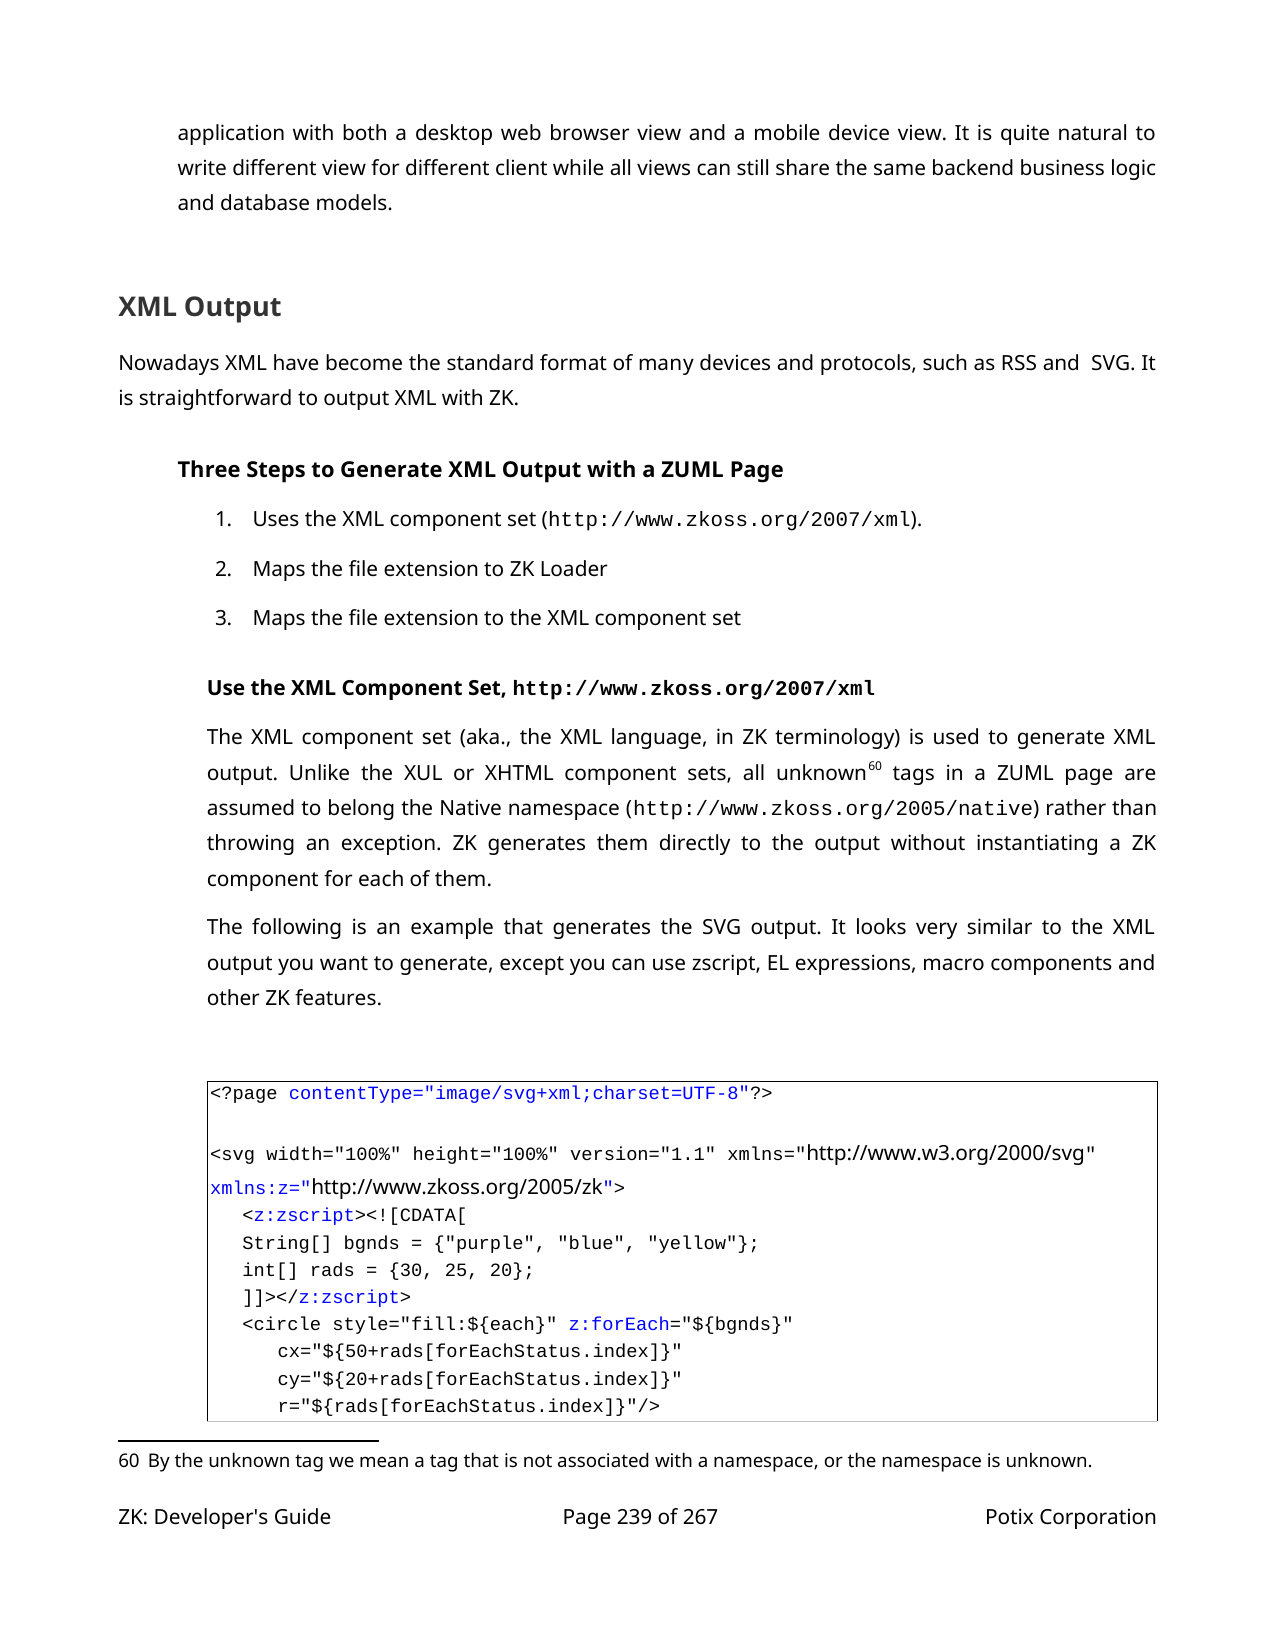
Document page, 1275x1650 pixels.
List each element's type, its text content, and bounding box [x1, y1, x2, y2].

subtitle Three Steps to Generate XML Output with a ZUML Page [177, 454, 1157, 484]
text <z:zscript><![CDATA[ [208, 1203, 1157, 1228]
text ]]></z:zscript> [208, 1285, 1157, 1309]
list Maps the file extension to ZK Loader [215, 554, 1157, 582]
text <circle style="fill:${each}" z:forEach="${bgnds}" [208, 1312, 1157, 1336]
subtitle Use the XML Component Set, http://www.zkoss.org/2007/xml [207, 673, 1157, 702]
text The following is an example that generates the SVG output. It looks very similar to the XML output you want to generate, except you can use zscript, EL expressions, macro components and other ZK features. [207, 912, 1157, 1011]
text <svg width="100%" height="100%" version="1.1" xmlns="http://www.w3.org/2000/svg" [208, 1135, 1157, 1166]
text application with both a desktop web browser view and a mobile device view. It is quite natural to write different view for different client while all views can still share the same backend business logic and database models. [177, 118, 1157, 217]
text xmlns:z="http://www.zkoss.org/2005/zk"> [208, 1169, 1157, 1200]
list Uses the XML component set (http://www.zkoss.org/2007/xml). [215, 504, 1157, 533]
text The XML component set (aka., the XML language, in ZK terminology) is used to generate XML output. Unlike the XUL or XHTML component sets, all unknown tags in a ZUML page are assumed to belong the Native namespace (http://www.zkoss.org/2005/native) rather than throwing an exception. ZK generates them directly to the output without instantiating a ZK component for each of them. [207, 722, 1157, 892]
text Nowadays XML have become the standard format of many devices and protocols, such as RSS and SVG. It is straightforward to output XML with ZK. [118, 348, 1157, 411]
list Maps the file extension to the XML component set [215, 603, 1157, 631]
text <?page contentType="image/svg+xml;charset=UTF-8"?> [208, 1082, 1157, 1105]
text String[] bgnds = {"purple", "blue", "yellow"}; [208, 1231, 1157, 1255]
text cy="${20+rads[forEachStatus.index]}" [208, 1366, 1157, 1391]
text r="${rads[forEachStatus.index]}"/> [208, 1394, 1157, 1421]
text By the unknown tag we mean a tag that is not associated with a namespace, or the namespace is unknown. [118, 1447, 1157, 1473]
text int[] rads = {30, 25, 20}; [208, 1258, 1157, 1282]
text cx="${50+rads[forEachStatus.index]}" [208, 1339, 1157, 1363]
subtitle XML Output [118, 288, 1157, 324]
